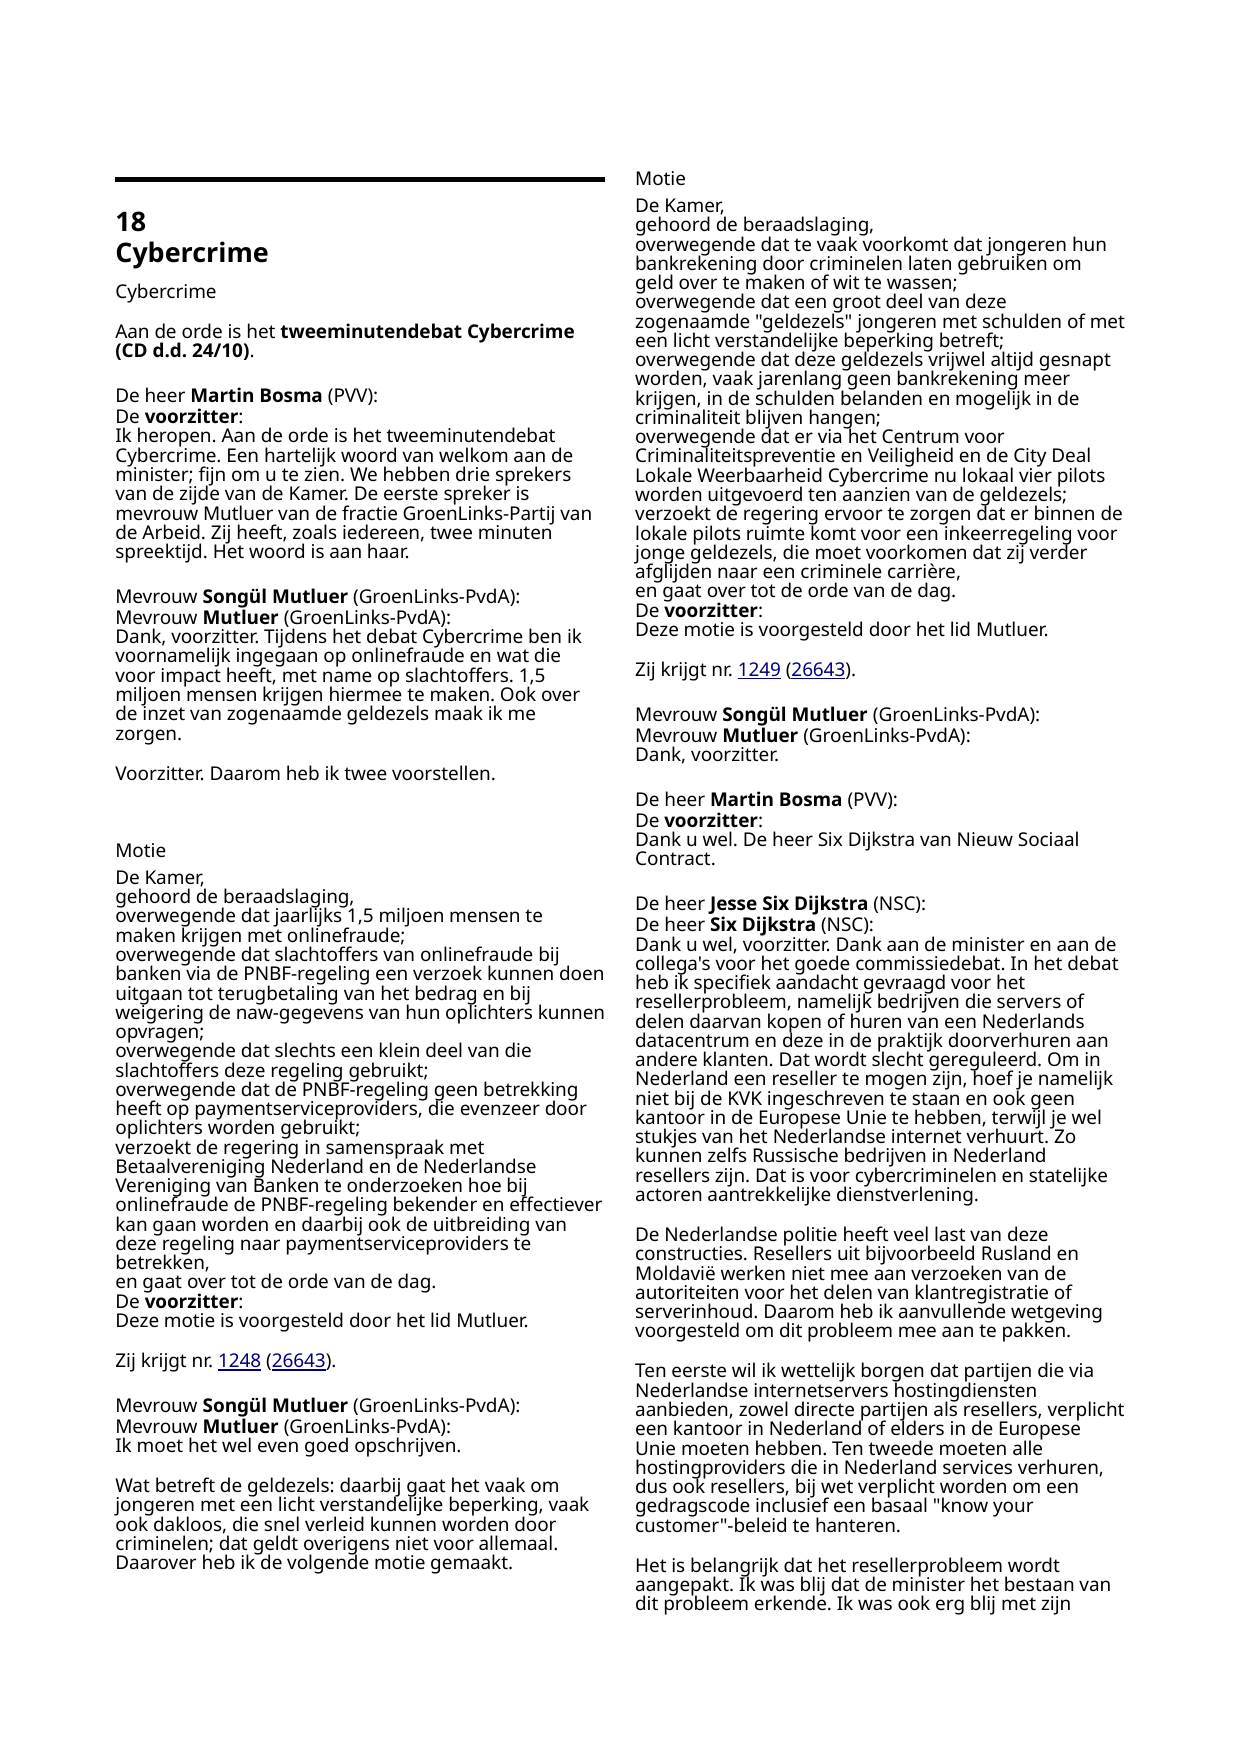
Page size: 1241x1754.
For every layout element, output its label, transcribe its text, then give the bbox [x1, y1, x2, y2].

text De Nederlandse politie heeft veel last van deze constructies. Resellers uit bijvoorbeeld Rusland en Moldavië werken niet mee aan verzoeken van de autoriteiten voor het delen van klantregistratie of serverinhoud. Daarom heb ik aanvullende wetgeving voorgesteld om dit probleem mee aan te pakken. [635, 1226, 1125, 1342]
text Mevrouw Songül Mutluer (GroenLinks-PvdA): [115, 583, 605, 609]
text Dank, voorzitter. [635, 746, 1125, 765]
text en gaat over tot de orde van de dag. [115, 1273, 605, 1293]
text overwegende dat te vaak voorkomt dat jongeren hun bankrekening door criminelen laten gebruiken om geld over te maken of wit te wassen; [635, 236, 1125, 293]
text overwegende dat een groot deel van deze zogenaamde "geldezels" jongeren met schulden of met een licht verstandelijke beperking betreft; [635, 293, 1125, 351]
text Voorzitter. Daarom heb ik twee voorstellen. [115, 764, 605, 784]
text De voorzitter: [115, 1293, 605, 1312]
text Dank u wel. De heer Six Dijkstra van Nieuw Sociaal Contract. [635, 831, 1125, 870]
text De voorzitter: [635, 812, 1125, 831]
text Motie [115, 837, 605, 863]
text Ten eerste wil ik wettelijk borgen dat partijen die via Nederlandse internetservers hostingdiensten aanbieden, zowel directe partijen als resellers, verplicht een kantoor in Nederland of elders in de Europese Unie moeten hebben. Ten tweede moeten alle hostingproviders die in Nederland services verhuren, dus ook resellers, bij wet verplicht worden om een gedragscode inclusief een basaal "know your customer"-beleid te hanteren. [635, 1362, 1125, 1536]
text gehoord de beraadslaging, [635, 216, 1125, 236]
text overwegende dat slechts een klein deel van die slachtoffers deze regeling gebruikt; [115, 1042, 605, 1081]
text De Kamer, [115, 869, 605, 888]
text Deze motie is voorgesteld door het lid Mutluer. [635, 621, 1125, 640]
text overwegende dat slachtoffers van onlinefraude bij banken via de PNBF-regeling een verzoek kunnen doen uitgaan tot terugbetaling van het bedrag en bij weigering de naw-gegevens van hun oplichters kunnen opvragen; [115, 946, 605, 1042]
text verzoekt de regering ervoor te zorgen dat er binnen de lokale pilots ruimte komt voor een inkeerregeling voor jonge geldezels, die moet voorkomen dat zij verder afglijden naar een criminele carrière, [635, 505, 1125, 582]
text Cybercrime [115, 283, 605, 302]
text Zij krijgt nr. 1249 (26643). [635, 661, 1125, 680]
text overwegende dat deze geldezels vrijwel altijd gesnapt worden, vaak jarenlang geen bankrekening meer krijgen, in de schulden belanden en mogelijk in de criminaliteit blijven hangen; [635, 351, 1125, 428]
text Mevrouw Mutluer (GroenLinks-PvdA): [635, 727, 1125, 746]
text Dank, voorzitter. Tijdens het debat Cybercrime ben ik voornamelijk ingegaan op onlinefraude en wat die voor impact heeft, met name op slachtoffers. 1,5 miljoen mensen krijgen hiermee te maken. Ook over de inzet van zogenaamde geldezels maak ik me zorgen. [115, 628, 605, 744]
text Mevrouw Songül Mutluer (GroenLinks-PvdA): [115, 1392, 605, 1418]
text Motie [635, 165, 1125, 191]
text Wat betreft de geldezels: daarbij gaat het vaak om jongeren met een licht verstandelijke beperking, vaak ook dakloos, die snel verleid kunnen worden door criminelen; dat geldt overigens niet voor allemaal. Daarover heb ik de volgende motie gemaakt. [115, 1477, 605, 1573]
text Zij krijgt nr. 1248 (26643). [115, 1352, 605, 1371]
text De voorzitter: [115, 408, 605, 427]
text overwegende dat er via het Centrum voor Criminaliteitspreventie en Veiligheid en de City Deal Lokale Weerbaarheid Cybercrime nu lokaal vier pilots worden uitgevoerd ten aanzien van de geldezels; [635, 428, 1125, 505]
text verzoekt de regering in samenspraak met Betaalvereniging Nederland en de Nederlandse Vereniging van Banken te onderzoeken hoe bij onlinefraude de PNBF-regeling bekender en effectiever kan gaan worden en daarbij ook de uitbreiding van deze regeling naar paymentserviceproviders te betrekken, [115, 1139, 605, 1273]
text overwegende dat de PNBF-regeling geen betrekking heeft op paymentserviceproviders, die evenzeer door oplichters worden gebruikt; [115, 1081, 605, 1139]
text Ik heropen. Aan de orde is het tweeminutendebat Cybercrime. Een hartelijk woord van welkom aan de minister; fijn om u te zien. We hebben drie sprekers van de zijde van de Kamer. De eerste spreker is mevrouw Mutluer van de fractie GroenLinks-Partij van de Arbeid. Zij heeft, zoals iedereen, twee minuten spreektijd. Het woord is aan haar. [115, 427, 605, 562]
text De Kamer, [635, 197, 1125, 216]
text De heer Martin Bosma (PVV): [635, 786, 1125, 812]
text 18 [115, 203, 605, 239]
text Het is belangrijk dat het resellerprobleem wordt aangepakt. Ik was blij dat de minister het bestaan van dit probleem erkende. Ik was ook erg blij met zijn [635, 1557, 1125, 1614]
text overwegende dat jaarlijks 1,5 miljoen mensen te maken krijgen met onlinefraude; [115, 907, 605, 946]
text De heer Six Dijkstra (NSC): [635, 916, 1125, 936]
text Ik moet het wel even goed opschrijven. [115, 1437, 605, 1456]
text De heer Martin Bosma (PVV): [115, 382, 605, 408]
text Cybercrime [115, 239, 605, 283]
text en gaat over tot de orde van de dag. [635, 582, 1125, 602]
text De heer Jesse Six Dijkstra (NSC): [635, 891, 1125, 916]
text Deze motie is voorgesteld door het lid Mutluer. [115, 1312, 605, 1331]
text Mevrouw Songül Mutluer (GroenLinks-PvdA): [635, 701, 1125, 727]
text gehoord de beraadslaging, [115, 888, 605, 907]
text De voorzitter: [635, 602, 1125, 621]
text Dank u wel, voorzitter. Dank aan de minister en aan de collega's voor het goede commissiedebat. In het debat heb ik specifiek aandacht gevraagd voor het resellerprobleem, namelijk bedrijven die servers of delen daarvan kopen of huren van een Nederlands datacentrum en deze in de praktijk doorverhuren aan andere klanten. Dat wordt slecht gereguleerd. Om in Nederland een reseller te mogen zijn, hoef je namelijk niet bij de KVK ingeschreven te staan en ook geen kantoor in de Europese Unie te hebben, terwijl je wel stukjes van het Nederlandse internet verhuurt. Zo kunnen zelfs Russische bedrijven in Nederland resellers zijn. Dat is voor cybercriminelen en statelijke actoren aantrekkelijke dienstverlening. [635, 936, 1125, 1205]
text Mevrouw Mutluer (GroenLinks-PvdA): [115, 1418, 605, 1437]
text Aan de orde is het tweeminutendebat Cybercrime (CD d.d. 24/10). [115, 323, 605, 362]
text Mevrouw Mutluer (GroenLinks-PvdA): [115, 609, 605, 628]
